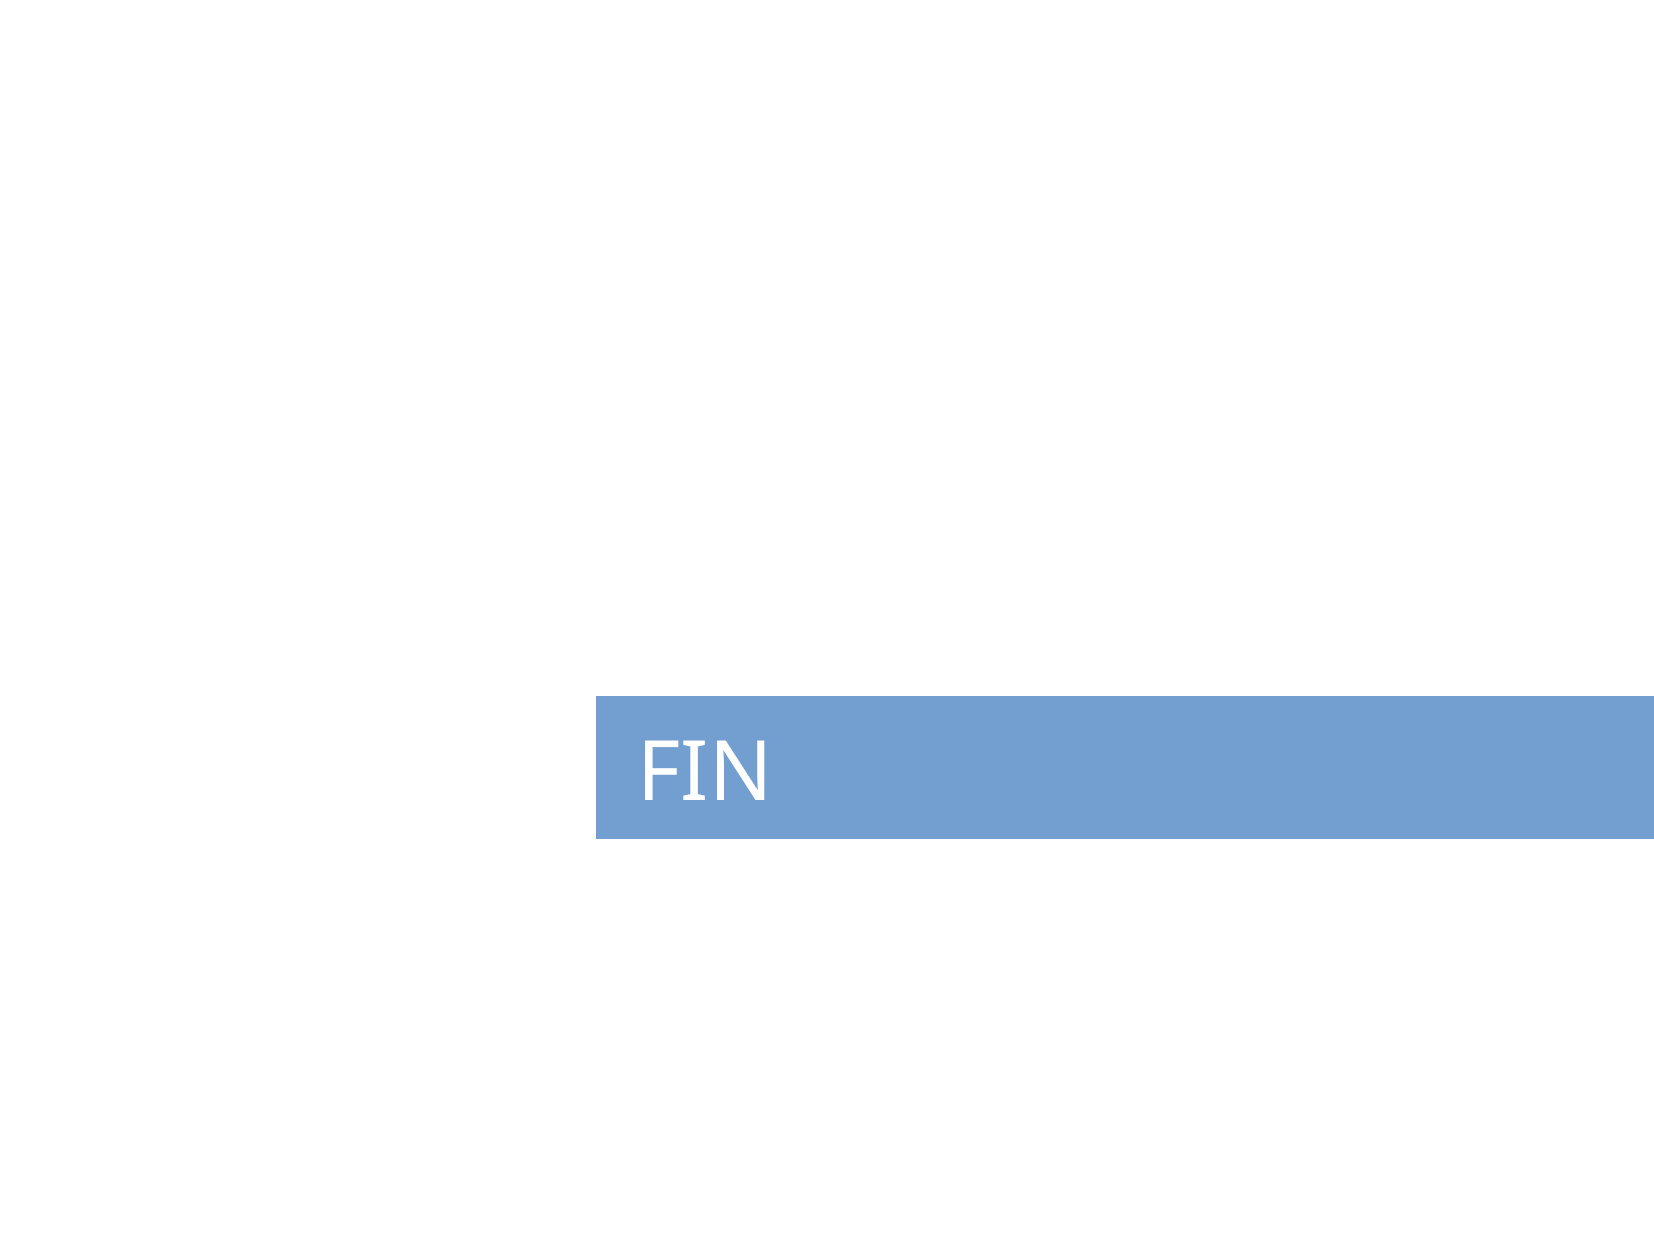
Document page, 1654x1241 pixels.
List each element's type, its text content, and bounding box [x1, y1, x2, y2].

text_box [596, 696, 1654, 839]
text_box FIN [637, 697, 1356, 839]
